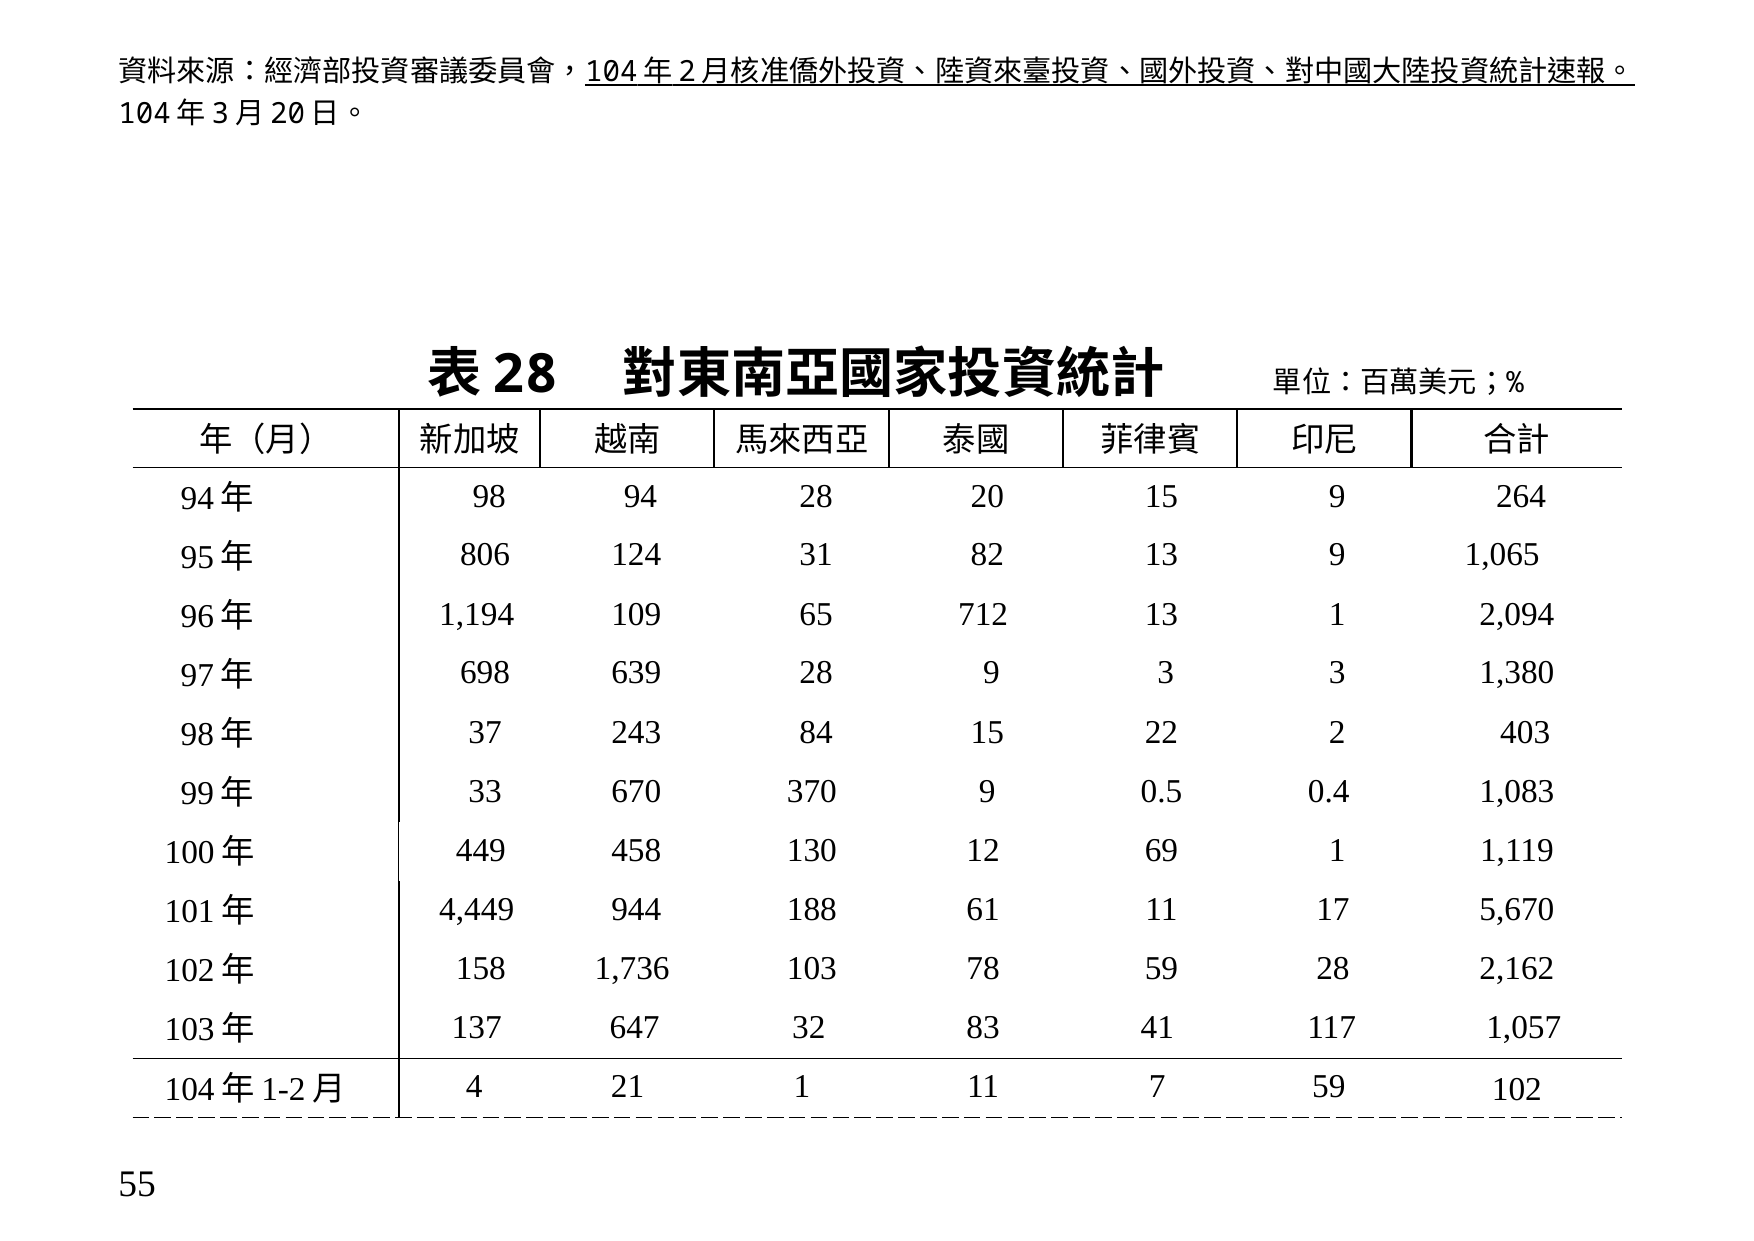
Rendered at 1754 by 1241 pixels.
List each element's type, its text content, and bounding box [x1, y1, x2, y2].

table_cell 13 [1063, 585, 1237, 644]
table_cell 2 [1237, 704, 1411, 763]
table_cell 59 [1237, 1059, 1411, 1117]
table_cell 0.5 [1063, 763, 1237, 822]
table_cell 117 [1237, 999, 1411, 1058]
table_cell 31 [714, 526, 889, 585]
table_cell 100年 [133, 822, 398, 881]
table_cell 99年 [133, 763, 398, 822]
table_cell 1,083 [1411, 763, 1622, 822]
table_cell 944 [540, 881, 714, 940]
table_header 菲律賓 [1064, 410, 1236, 467]
table_cell 698 [400, 645, 540, 703]
table_cell 104年1-2月 [133, 1059, 398, 1117]
table_cell 639 [540, 645, 714, 703]
table_cell 13 [1063, 526, 1237, 585]
table_cell 806 [400, 526, 540, 585]
table_cell 188 [714, 881, 889, 940]
table_cell 9 [889, 763, 1063, 822]
table_cell 11 [1063, 881, 1237, 940]
table_cell 94年 [133, 468, 398, 526]
table_cell 9 [889, 645, 1063, 703]
table_cell 3 [1063, 645, 1237, 703]
table_cell 98年 [133, 704, 398, 763]
table_cell 264 [1411, 468, 1622, 526]
table_cell 137 [400, 999, 540, 1058]
table_cell 28 [714, 645, 889, 703]
table_cell 712 [889, 585, 1063, 644]
table_cell 5,670 [1411, 881, 1622, 940]
table_cell 1 [714, 1059, 889, 1117]
table_header 年（月） [133, 410, 398, 467]
table_header 馬來西亞 [715, 410, 888, 467]
text 資料來源：經濟部投資審議委員會，104年2月核准僑外投資、陸資來臺投資、國外投資、對中國大陸投資統計速報。104年3月20日。 [118, 47, 1636, 132]
table_cell 17 [1237, 881, 1411, 940]
table_cell 69 [1063, 822, 1237, 881]
table_cell 1 [1237, 585, 1411, 644]
table_cell 78 [889, 940, 1063, 999]
table_cell 1,057 [1411, 999, 1622, 1058]
table_cell 20 [889, 468, 1063, 526]
text 表28 對東南亞國家投資統計 單位：百萬美元；% [118, 329, 1636, 408]
table_cell 65 [714, 585, 889, 644]
table_cell 28 [1237, 940, 1411, 999]
table_cell 11 [889, 1059, 1063, 1117]
table_cell 94 [540, 468, 714, 526]
table_cell 130 [714, 822, 889, 881]
table_cell 97年 [133, 645, 398, 703]
table_cell 670 [540, 763, 714, 822]
table_cell 403 [1411, 704, 1622, 763]
table_cell 370 [714, 763, 889, 822]
table_cell 124 [540, 526, 714, 585]
table_cell 84 [714, 704, 889, 763]
table_cell 15 [889, 704, 1063, 763]
table_cell 15 [1063, 468, 1237, 526]
table_cell 101年 [133, 881, 398, 940]
table_cell 109 [540, 585, 714, 644]
table_cell 102 [1411, 1059, 1622, 1117]
table_header 新加坡 [400, 410, 539, 467]
table_cell 9 [1237, 468, 1411, 526]
table_cell 4,449 [400, 881, 540, 940]
table_cell 103 [714, 940, 889, 999]
table_cell 1 [1237, 822, 1411, 881]
table_cell 7 [1063, 1059, 1237, 1117]
table_cell 21 [540, 1059, 714, 1117]
table_cell 33 [400, 763, 540, 822]
table_cell 449 [399, 822, 540, 881]
table_header 泰國 [890, 410, 1062, 467]
table_header 合計 [1413, 410, 1622, 467]
table_cell 28 [714, 468, 889, 526]
table_cell 1,119 [1411, 822, 1622, 881]
table_cell 41 [1063, 999, 1237, 1058]
table_cell 32 [714, 999, 889, 1058]
table_cell 22 [1063, 704, 1237, 763]
table_cell 1,194 [400, 585, 540, 644]
table_cell 37 [400, 704, 540, 763]
table_cell 243 [540, 704, 714, 763]
table_cell 2,162 [1411, 940, 1622, 999]
table_cell 98 [400, 468, 540, 526]
table_header 印尼 [1238, 410, 1410, 467]
table_header 越南 [541, 410, 713, 467]
table_cell 2,094 [1411, 585, 1622, 644]
table_cell 9 [1237, 526, 1411, 585]
table_cell 458 [540, 822, 714, 881]
table_cell 12 [889, 822, 1063, 881]
table_cell 647 [540, 999, 714, 1058]
table_cell 0.4 [1237, 763, 1411, 822]
table_cell 95年 [133, 526, 398, 585]
table_cell 83 [889, 999, 1063, 1058]
table_cell 4 [400, 1059, 540, 1117]
table_cell 1,736 [540, 940, 714, 999]
table_cell 1,065 [1411, 526, 1622, 585]
table_cell 59 [1063, 940, 1237, 999]
table_cell 82 [889, 526, 1063, 585]
table_cell 102年 [133, 940, 398, 999]
table_cell 103年 [133, 999, 398, 1058]
table_cell 158 [400, 940, 540, 999]
table_cell 3 [1237, 645, 1411, 703]
table_cell 1,380 [1411, 645, 1622, 703]
table_cell 61 [889, 881, 1063, 940]
table_cell 96年 [133, 585, 398, 644]
